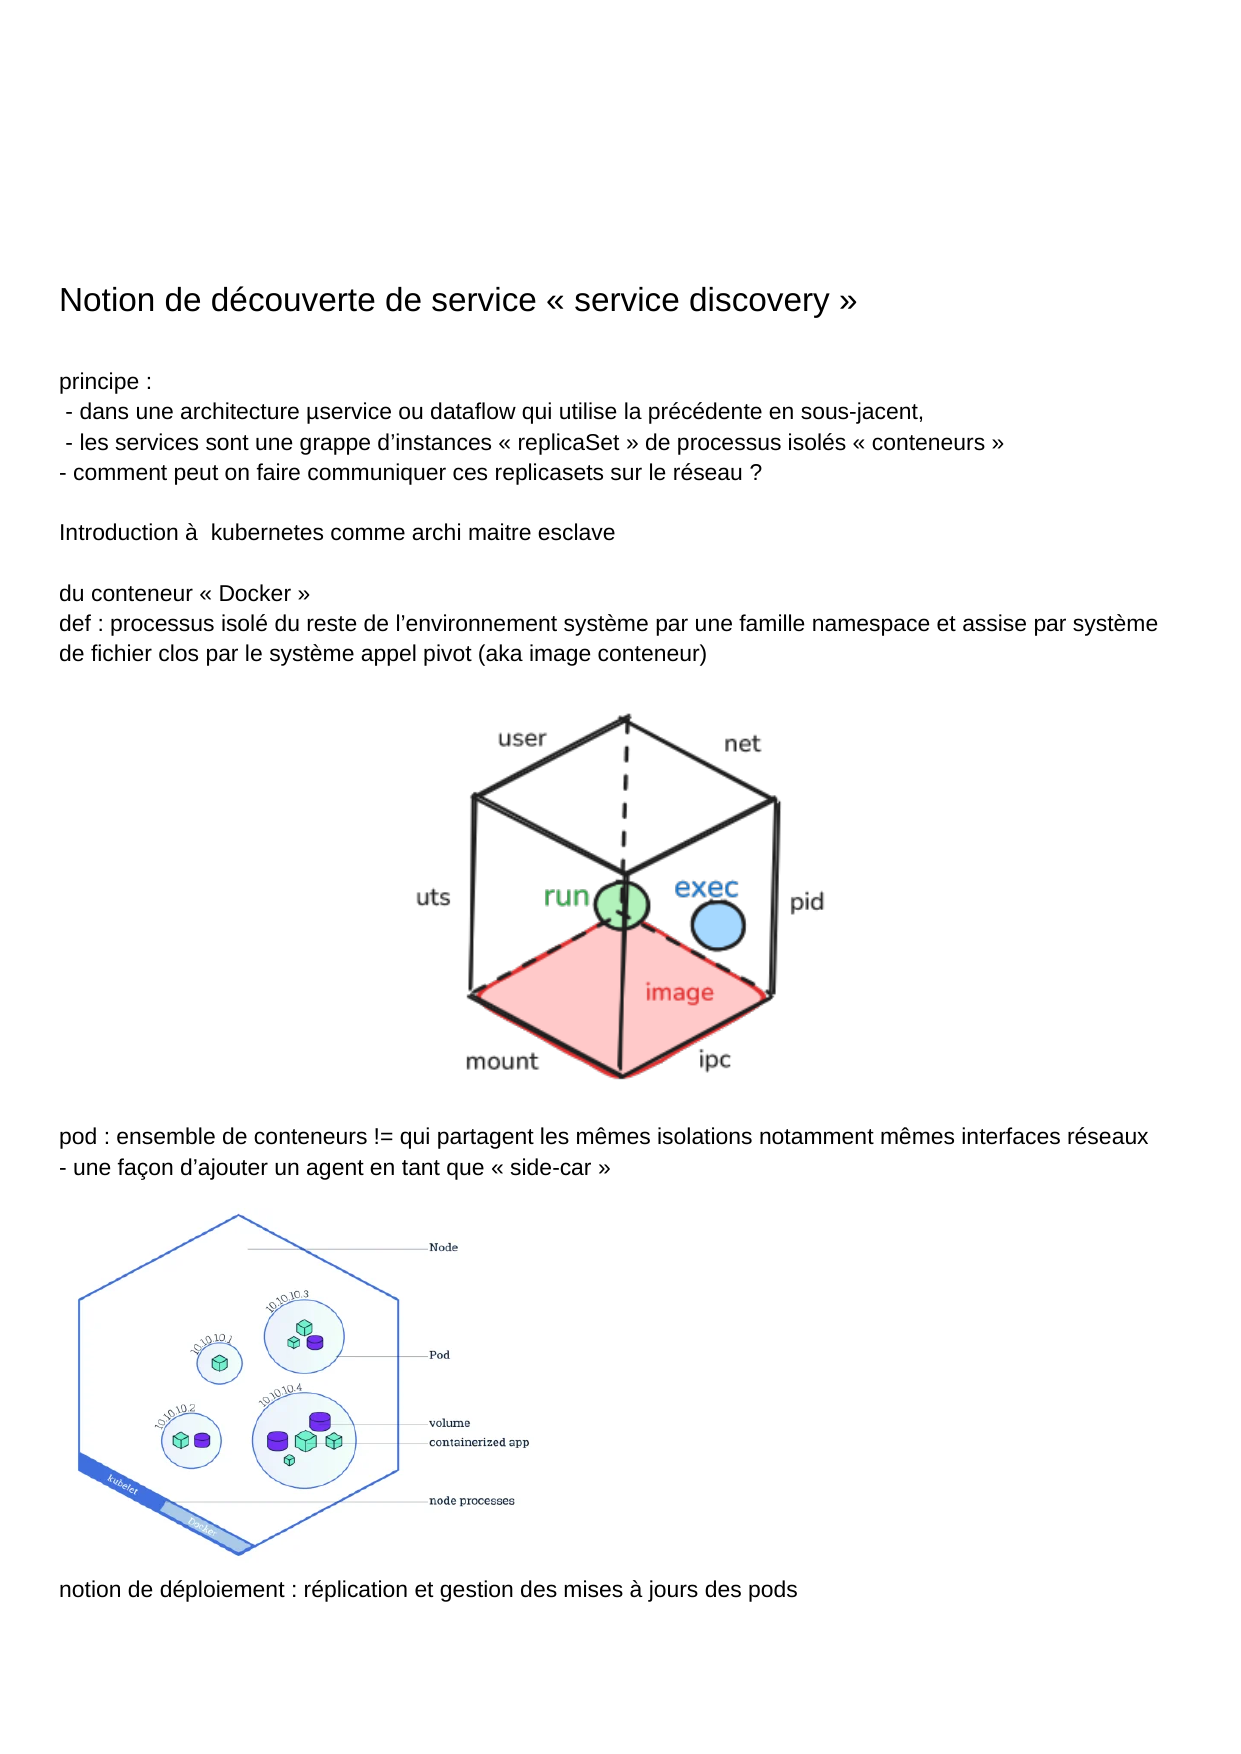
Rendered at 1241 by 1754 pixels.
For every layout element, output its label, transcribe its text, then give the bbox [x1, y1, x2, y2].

text notion de déploiement : réplication et gestion des mises à jours des pods [59, 1576, 1181, 1603]
text - comment peut on faire communiquer ces replicasets sur le réseau ? [59, 459, 1181, 485]
text - dans une architecture µservice ou dataflow qui utilise la précédente en sous-jacent, [59, 398, 1181, 425]
text Notion de découverte de service « service discovery » [59, 280, 1181, 318]
text def : processus isolé du reste de l’environnement système par une famille namespace et assise par système de fichier clos par le système appel pivot (aka image conteneur) [59, 610, 1181, 666]
picture [400, 700, 840, 1098]
picture [66, 1208, 539, 1563]
text principe : [59, 368, 1181, 394]
text pod : ensemble de conteneurs != qui partagent les mêmes isolations notamment mêmes interfaces réseaux [59, 1123, 1181, 1150]
text du conteneur « Docker » [59, 579, 1181, 606]
text - une façon d’ajouter un agent en tant que « side-car » [59, 1153, 1181, 1180]
text - les services sont une grappe d’instances « replicaSet » de processus isolés « conteneurs » [59, 428, 1181, 455]
text Introduction à kubernetes comme archi maitre esclave [59, 519, 1181, 546]
